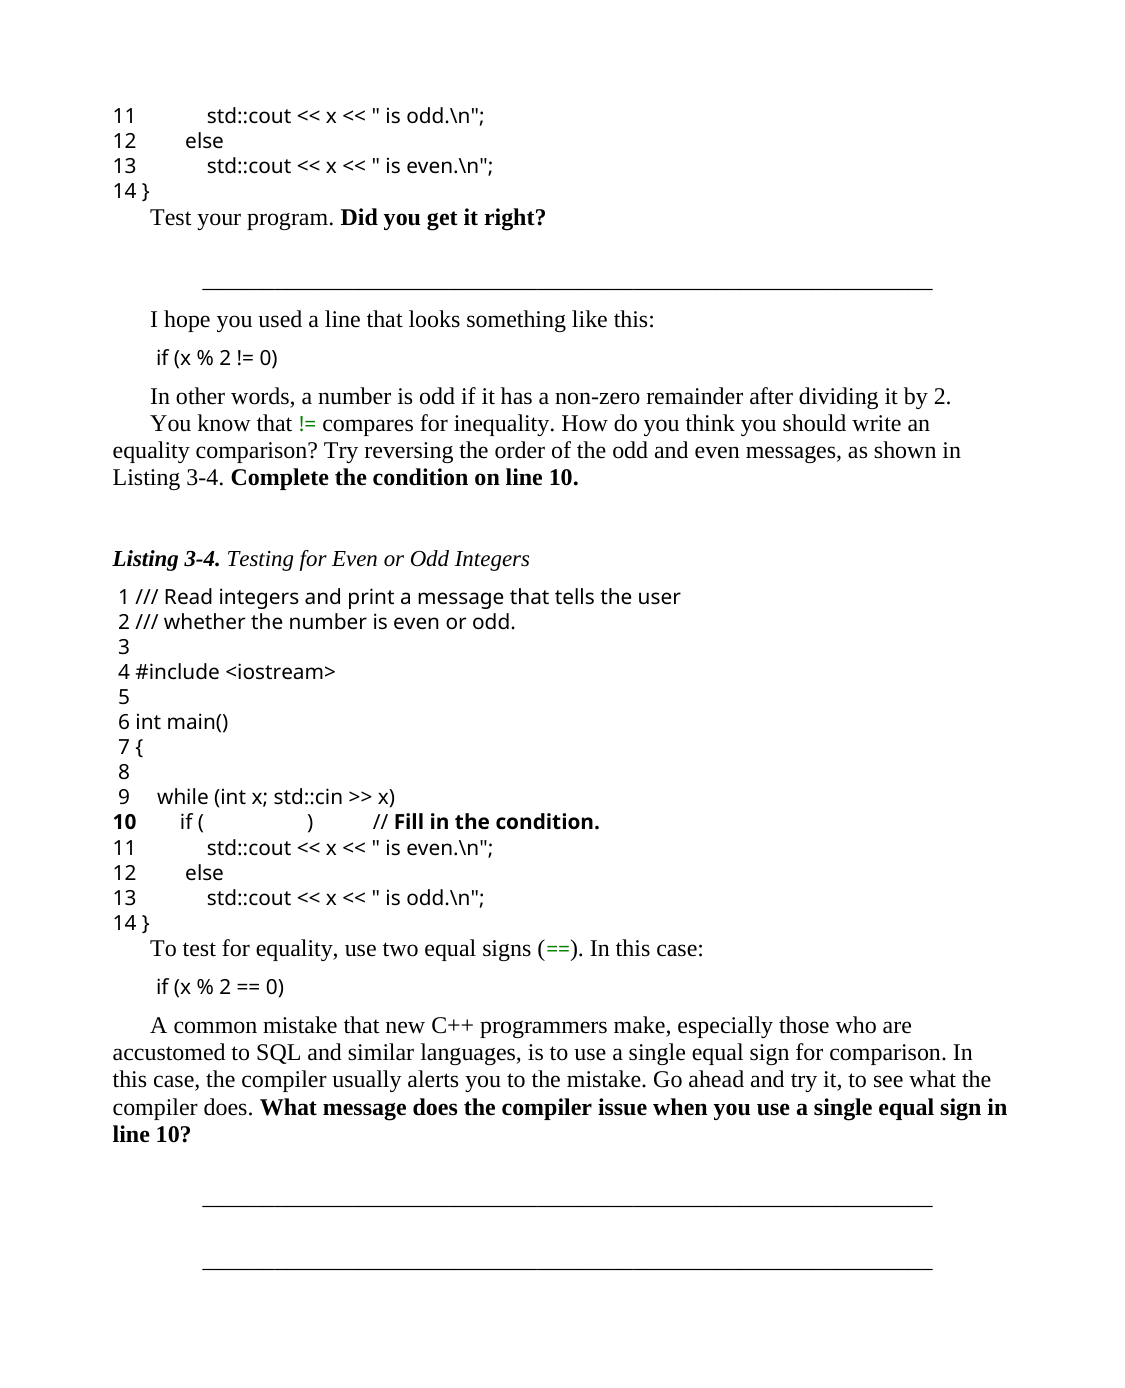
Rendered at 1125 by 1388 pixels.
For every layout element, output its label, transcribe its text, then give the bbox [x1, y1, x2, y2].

text 9 while (int x; std::cin >> x) [112, 785, 997, 810]
text 8 [112, 760, 997, 785]
text Listing 3-4. Testing for Even or Odd Integers [112, 543, 1012, 572]
text You know that != compares for inequality. How do you think you should write an equality comparison? Try reversing the order of the odd and even messages, as shown in Listing 3-4. Complete the condition on line 10. [112, 410, 1012, 491]
text A common mistake that new C++ programmers make, especially those who are accustomed to SQL and similar languages, is to use a single equal sign for comparison. In this case, the compiler usually alerts you to the mistake. Go ahead and try it, to see what the compiler does. What message does the compiler issue when you use a single equal sign in line 10? [112, 1012, 1012, 1147]
text I hope you used a line that looks something like this: [112, 306, 1012, 333]
text 7 { [112, 735, 997, 760]
text 5 [112, 685, 997, 710]
list _____________________________________________________________ [202, 1245, 1012, 1272]
text 12 else [112, 129, 997, 154]
text To test for equality, use two equal signs (==). In this case: [112, 935, 1012, 962]
text 11 std::cout << x << " is odd.\n"; [112, 104, 997, 129]
text 14 } [112, 910, 997, 935]
text 10 if ( ) // Fill in the condition. [112, 810, 997, 835]
text 3 [112, 635, 997, 660]
text 4 #include <iostream> [112, 660, 997, 685]
list _____________________________________________________________ [202, 266, 1012, 293]
text 13 std::cout << x << " is even.\n"; [112, 154, 997, 179]
text 6 int main() [112, 710, 997, 735]
text if (x % 2 != 0) [112, 345, 997, 370]
text 11 std::cout << x << " is even.\n"; [112, 835, 997, 860]
list _____________________________________________________________ [202, 1183, 1012, 1210]
text 13 std::cout << x << " is odd.\n"; [112, 885, 997, 910]
text In other words, a number is odd if it has a non-zero remainder after dividing it by 2. [112, 383, 1012, 410]
text 2 /// whether the number is even or odd. [112, 610, 997, 635]
text Test your program. Did you get it right? [112, 204, 1012, 231]
text 1 /// Read integers and print a message that tells the user [112, 585, 997, 610]
text 14 } [112, 179, 997, 204]
text if (x % 2 == 0) [112, 974, 997, 999]
text 12 else [112, 860, 997, 885]
